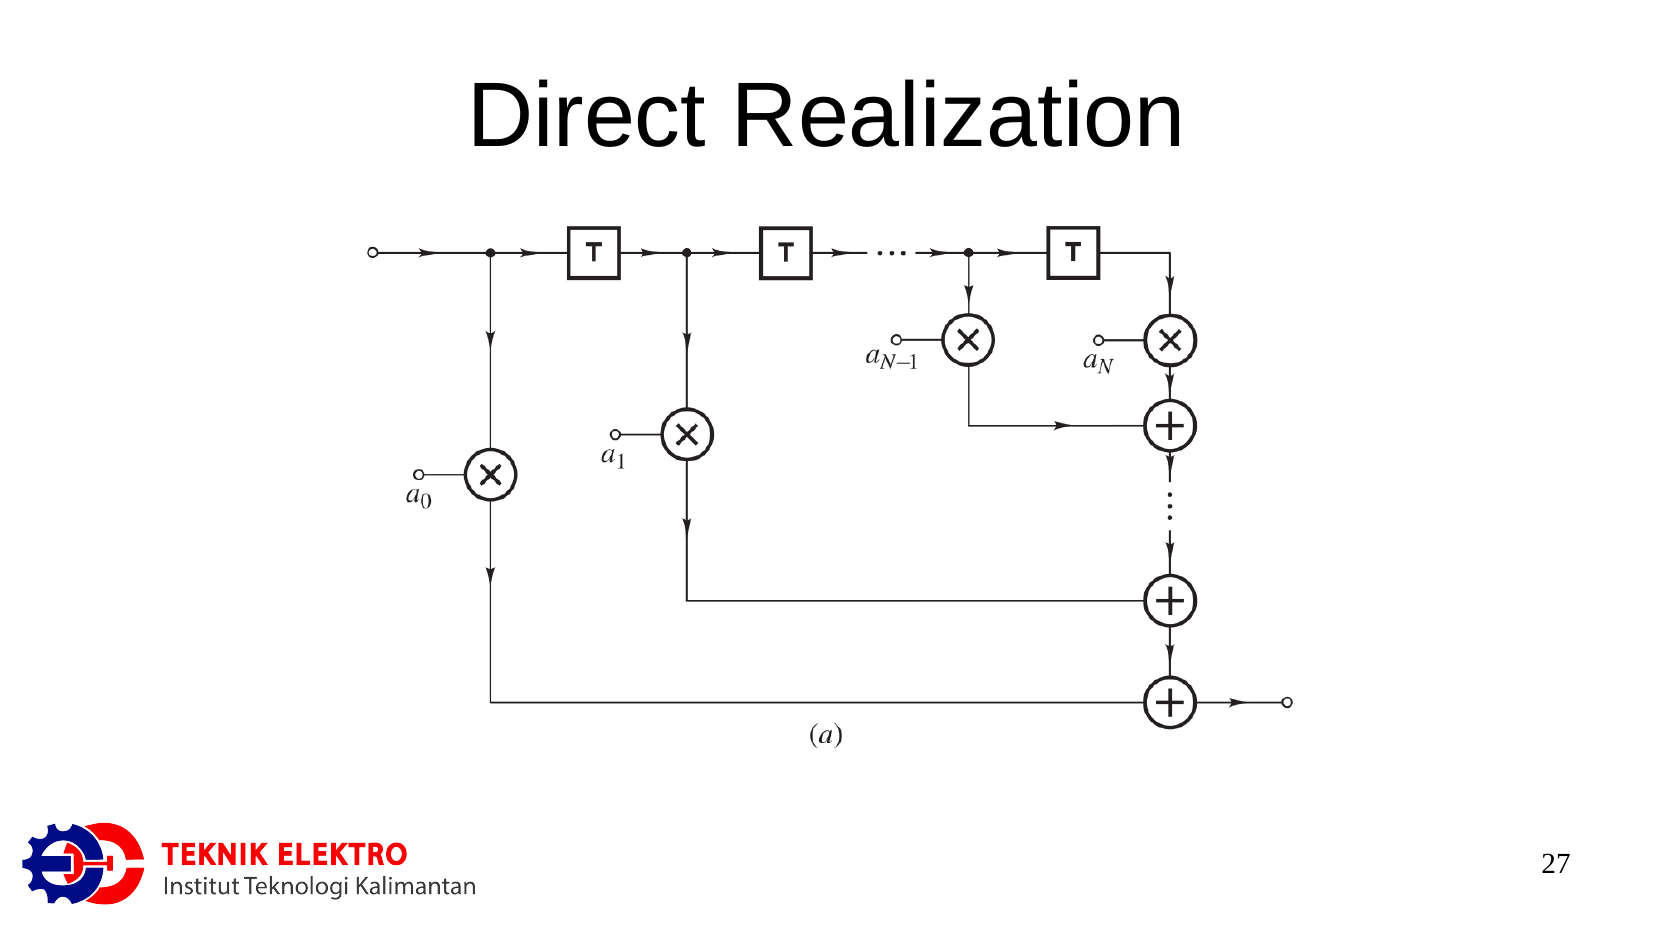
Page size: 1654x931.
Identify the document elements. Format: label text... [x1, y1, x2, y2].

title Direct Realization [82, 37, 1571, 193]
picture [354, 217, 1300, 758]
picture [21, 784, 476, 931]
